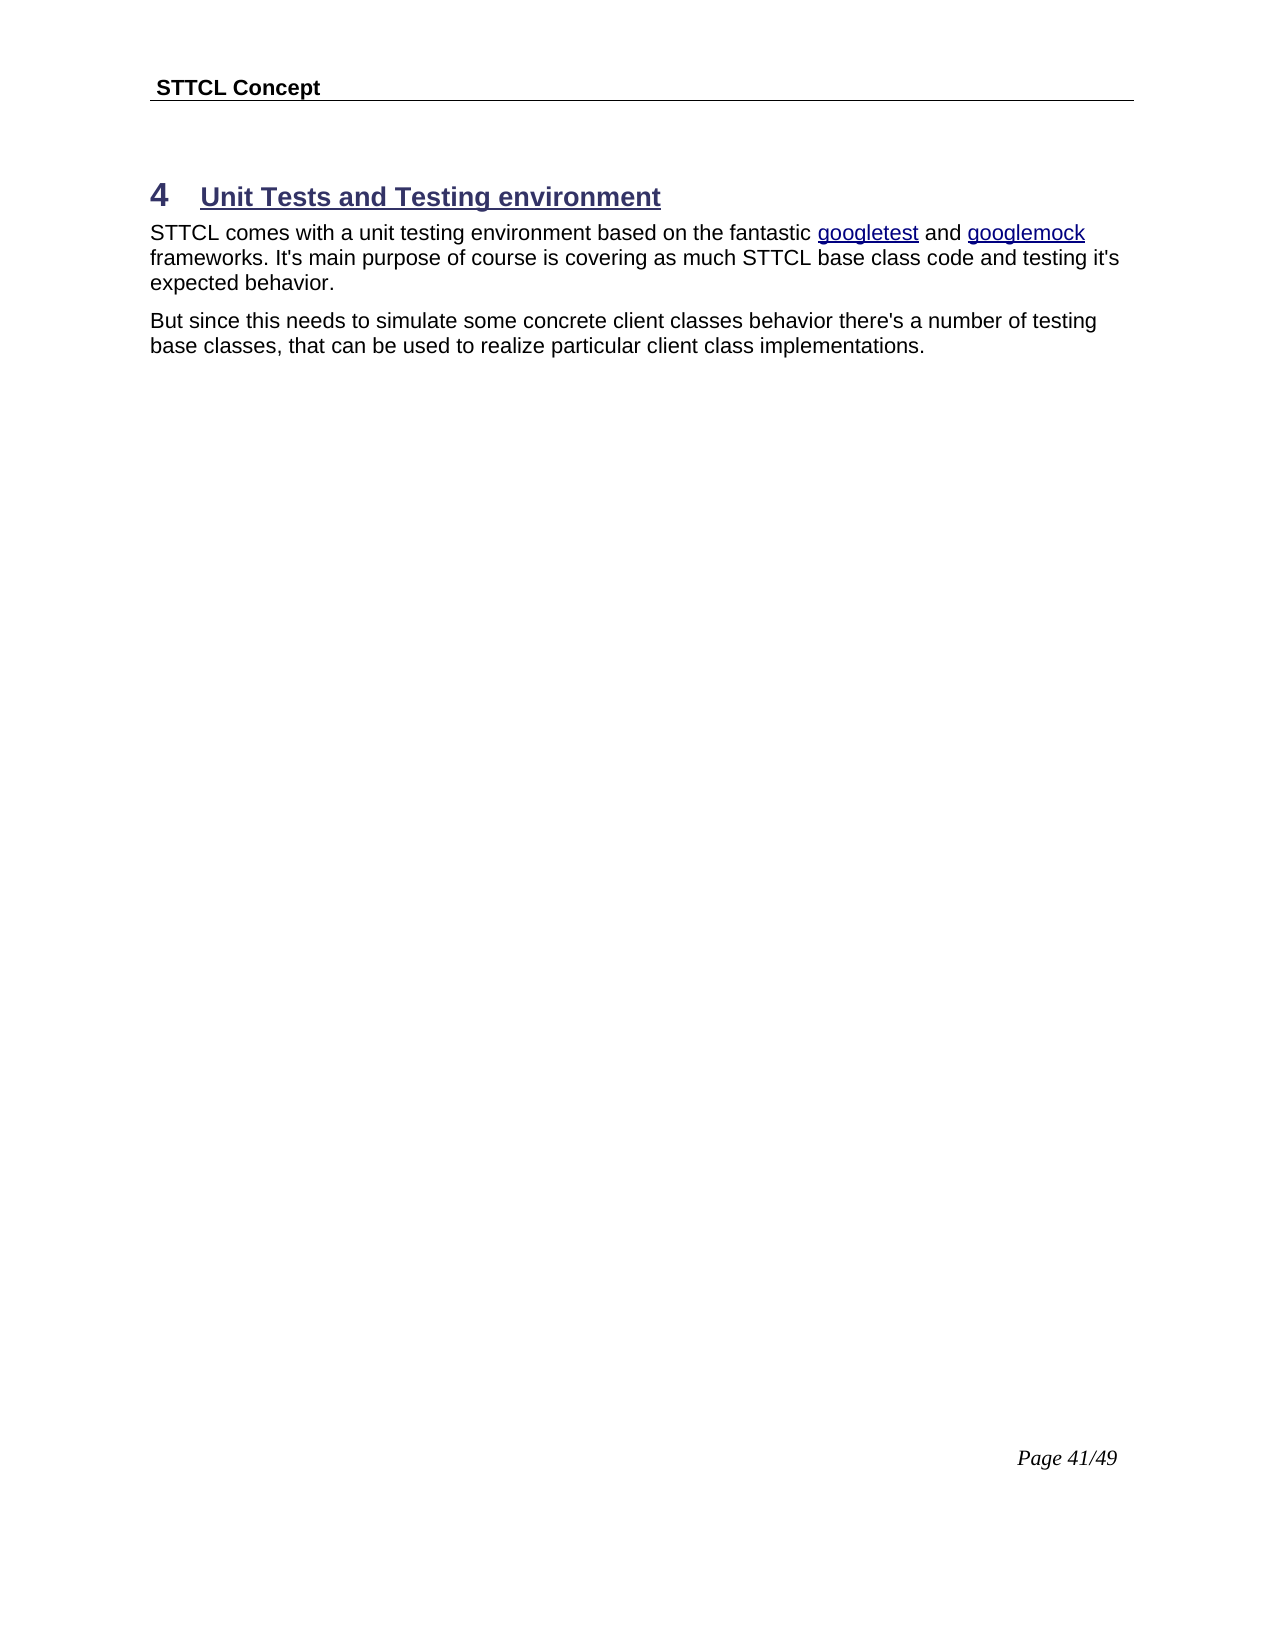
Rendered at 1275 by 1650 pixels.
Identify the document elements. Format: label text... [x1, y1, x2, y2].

text STTCL comes with a unit testing environment based on the fantastic googletest and googlemock frameworks. It's main purpose of course is covering as much STTCL base class code and testing it's expected behavior. [150, 220, 1125, 295]
subtitle Unit Tests and Testing environment [150, 175, 1125, 213]
text But since this needs to simulate some concrete client classes behavior there's a number of testing base classes, that can be used to realize particular client class implementations. [150, 308, 1125, 358]
